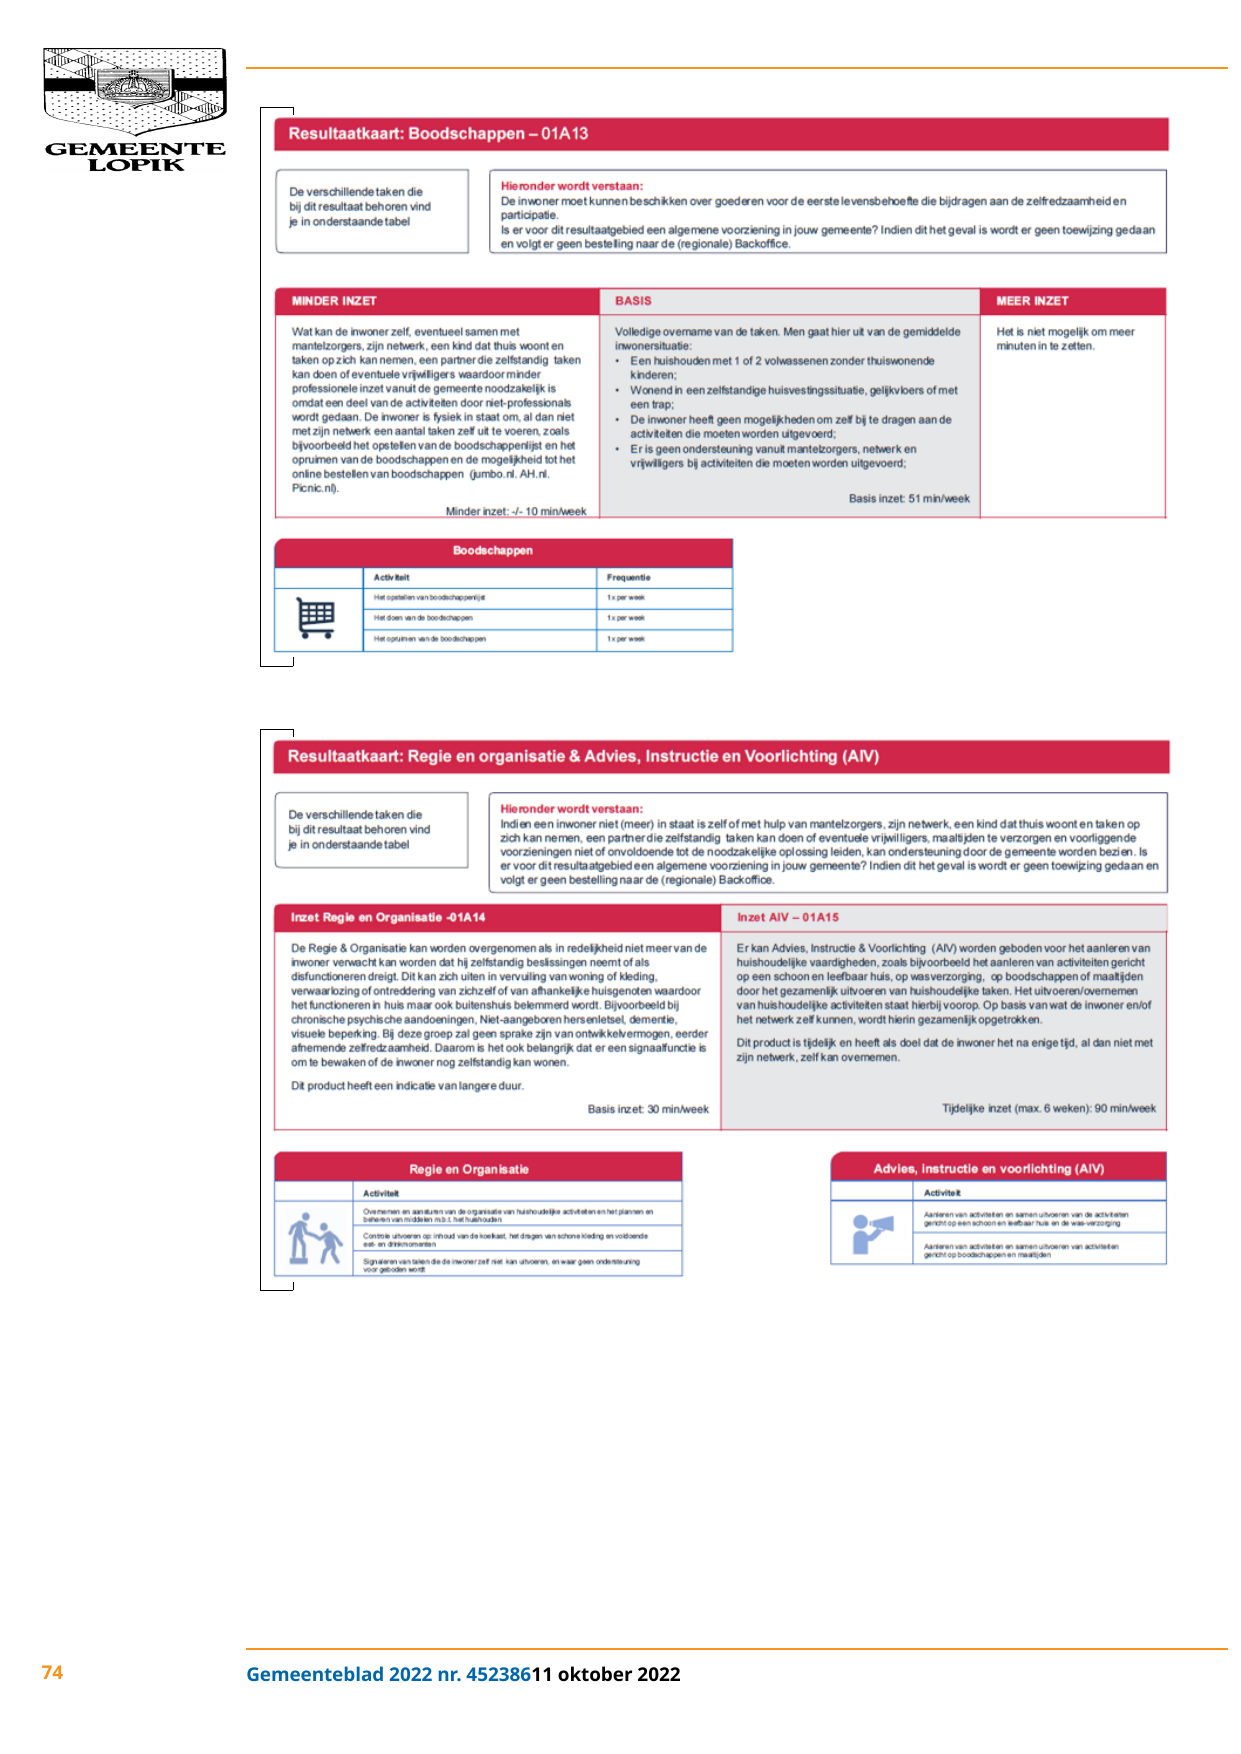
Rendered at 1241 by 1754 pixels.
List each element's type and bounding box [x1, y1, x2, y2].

picture [41, 47, 231, 172]
picture [268, 115, 1173, 657]
picture [268, 737, 1173, 1282]
